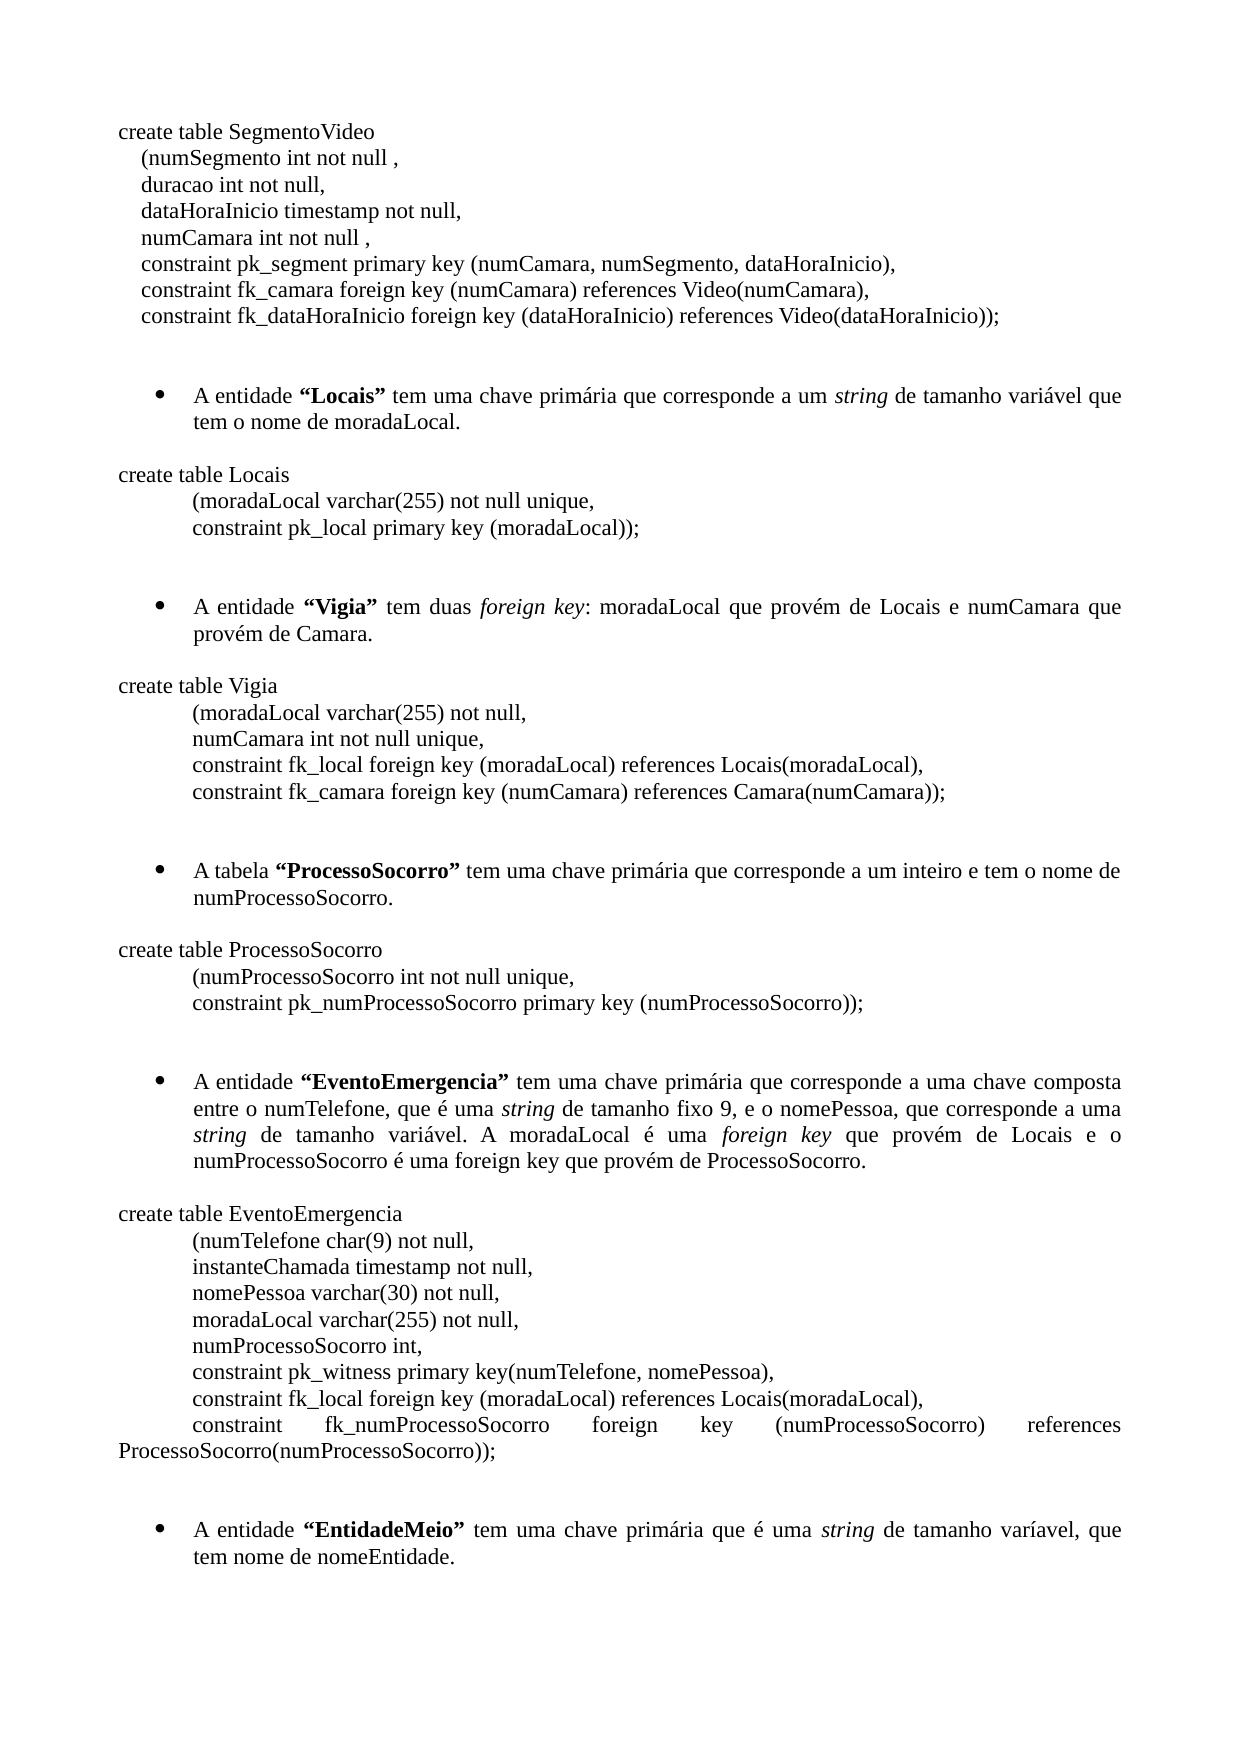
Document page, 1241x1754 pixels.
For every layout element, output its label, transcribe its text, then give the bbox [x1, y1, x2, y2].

text (numSegmento int not null , [118, 144, 1122, 171]
text constraint fk_camara foreign key (numCamara) references Video(numCamara), [118, 276, 1122, 303]
text (moradaLocal varchar(255) not null unique, [118, 487, 1122, 514]
text create table ProcessoSocorro [118, 936, 1122, 963]
text constraint fk_dataHoraInicio foreign key (dataHoraInicio) references Video(dataHoraInicio)); [118, 303, 1122, 329]
list A entidade “EntidadeMeio” tem uma chave primária que é uma string de tamanho varíavel, que tem nome de nomeEntidade. [156, 1517, 1122, 1570]
text duracao int not null, [118, 171, 1122, 197]
text numProcessoSocorro int, [118, 1332, 1122, 1358]
text constraint pk_local primary key (moradaLocal)); [118, 514, 1122, 540]
text moradaLocal varchar(255) not null, [118, 1306, 1122, 1332]
text constraint fk_numProcessoSocorro foreign key (numProcessoSocorro) references ProcessoSocorro(numProcessoSocorro)); [118, 1411, 1122, 1464]
text instanteChamada timestamp not null, [118, 1253, 1122, 1279]
text constraint pk_segment primary key (numCamara, numSegmento, dataHoraInicio), [118, 250, 1122, 276]
text numCamara int not null , [118, 223, 1122, 250]
list A tabela “ProcessoSocorro” tem uma chave primária que corresponde a um inteiro e tem o nome de numProcessoSocorro. [156, 857, 1122, 910]
text create table EventoEmergencia [118, 1200, 1122, 1227]
text dataHoraInicio timestamp not null, [118, 197, 1122, 223]
list A entidade “Vigia” tem duas foreign key: moradaLocal que provém de Locais e numCamara que provém de Camara. [156, 593, 1122, 646]
text constraint fk_camara foreign key (numCamara) references Camara(numCamara)); [118, 778, 1122, 804]
text constraint pk_numProcessoSocorro primary key (numProcessoSocorro)); [118, 989, 1122, 1015]
text (numProcessoSocorro int not null unique, [118, 963, 1122, 989]
text (moradaLocal varchar(255) not null, [118, 699, 1122, 725]
text constraint fk_local foreign key (moradaLocal) references Locais(moradaLocal), [118, 751, 1122, 778]
text (numTelefone char(9) not null, [118, 1227, 1122, 1253]
text nomePessoa varchar(30) not null, [118, 1279, 1122, 1306]
text numCamara int not null unique, [118, 725, 1122, 751]
list A entidade “Locais” tem uma chave primária que corresponde a um string de tamanho variável que tem o nome de moradaLocal. [156, 382, 1122, 435]
text create table Locais [118, 461, 1122, 487]
text constraint fk_local foreign key (moradaLocal) references Locais(moradaLocal), [118, 1385, 1122, 1411]
text constraint pk_witness primary key(numTelefone, nomePessoa), [118, 1358, 1122, 1385]
list A entidade “EventoEmergencia” tem uma chave primária que corresponde a uma chave composta entre o numTelefone, que é uma string de tamanho fixo 9, e o nomePessoa, que corresponde a uma string de tamanho variável. A moradaLocal é uma foreign key que provém de Locais e o numProcessoSocorro é uma foreign key que provém de ProcessoSocorro. [156, 1068, 1122, 1174]
text create table SegmentoVideo [118, 118, 1122, 144]
text create table Vigia [118, 672, 1122, 699]
